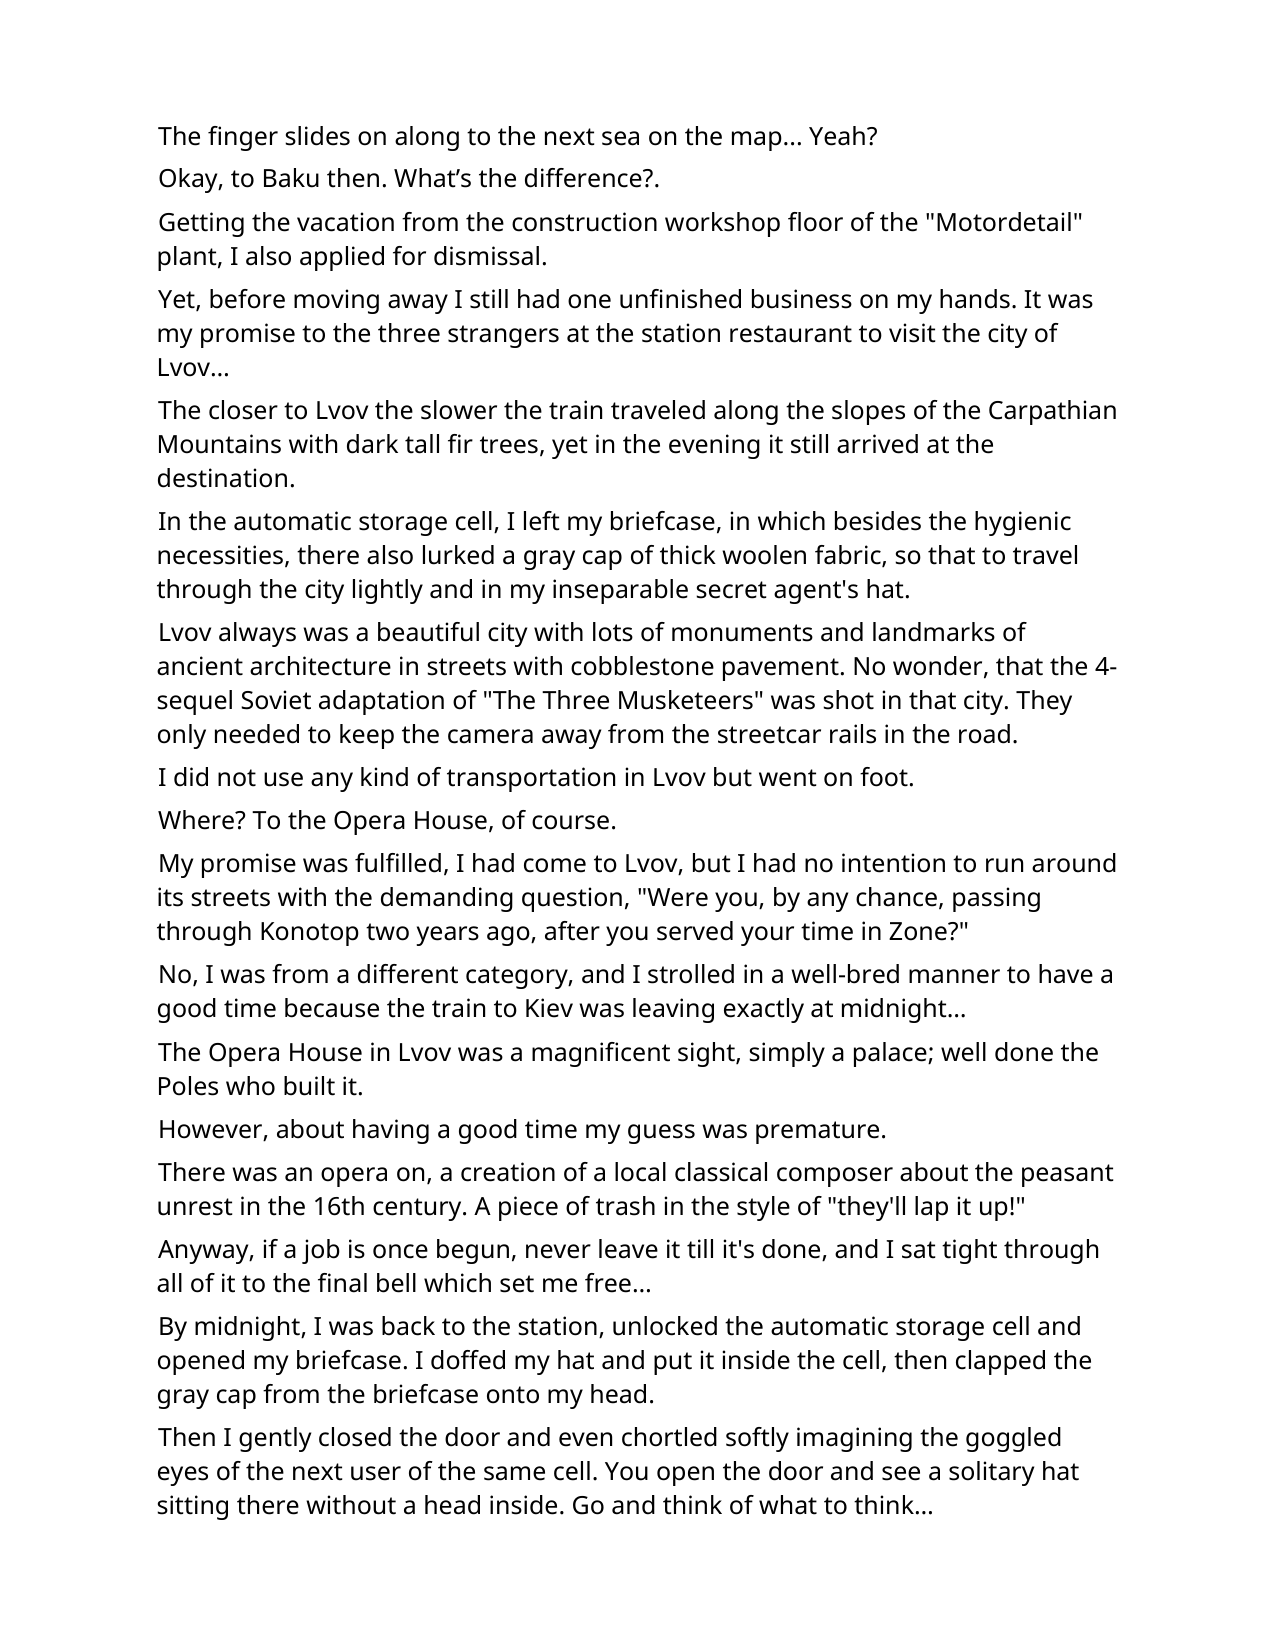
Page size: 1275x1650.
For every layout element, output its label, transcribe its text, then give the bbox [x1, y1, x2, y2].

text Okay, to Baku then. What’s the difference?. [156, 161, 1118, 195]
text Then I gently closed the door and even chortled softly imagining the goggled eyes of the next user of the same cell. You open the door and see a solitary hat sitting there without a head inside. Go and think of what to think… [156, 1419, 1118, 1522]
text However, about having a good time my guess was premature. [156, 1111, 1118, 1145]
text The Opera House in Lvov was a magnificent sight, simply a palace; well done the Poles who built it. [156, 1034, 1118, 1102]
text By midnight, I was back to the station, unlocked the automatic storage cell and opened my briefcase. I doffed my hat and put it inside the cell, then clapped the gray cap from the briefcase onto my head. [156, 1308, 1118, 1411]
text No, I was from a different category, and I strolled in a well-bred manner to have a good time because the train to Kiev was leaving exactly at midnight… [156, 957, 1118, 1025]
text My promise was fulfilled, I had come to Lvov, but I had no intention to run around its streets with the demanding question, "Were you, by any chance, passing through Konotop two years ago, after you served your time in Zone?" [156, 846, 1118, 948]
text I did not use any kind of transportation in Lvov but went on foot. [156, 760, 1118, 794]
text The closer to Lvov the slower the train traveled along the slopes of the Carpathian Mountains with dark tall fir trees, yet in the evening it still arrived at the destination. [156, 392, 1118, 494]
text Where? To the Opera House, of course. [156, 803, 1118, 837]
text Yet, before moving away I still had one unfinished business on my hands. It was my promise to the three strangers at the station restaurant to visit the city of Lvov… [156, 281, 1118, 383]
text There was an opera on, a creation of a local classical composer about the peasant unrest in the 16th century. A piece of trash in the style of "they'll lap it up!" [156, 1154, 1118, 1222]
text The finger slides on along to the next sea on the map... Yeah? [156, 118, 1118, 152]
text Getting the vacation from the construction workshop floor of the "Motordetail" plant, I also applied for dismissal. [156, 204, 1118, 272]
text Lvov always was a beautiful city with lots of monuments and landmarks of ancient architecture in streets with cobblestone pavement. No wonder, that the 4-sequel Soviet adaptation of "The Three Musketeers" was shot in that city. They only needed to keep the camera away from the streetcar rails in the road. [156, 615, 1118, 751]
text In the automatic storage cell, I left my briefcase, in which besides the hygienic necessities, there also lurked a gray cap of thick woolen fabric, so that to travel through the city lightly and in my inseparable secret agent's hat. [156, 503, 1118, 606]
text Anyway, if a job is once begun, never leave it till it's done, and I sat tight through all of it to the final bell which set me free… [156, 1231, 1118, 1299]
